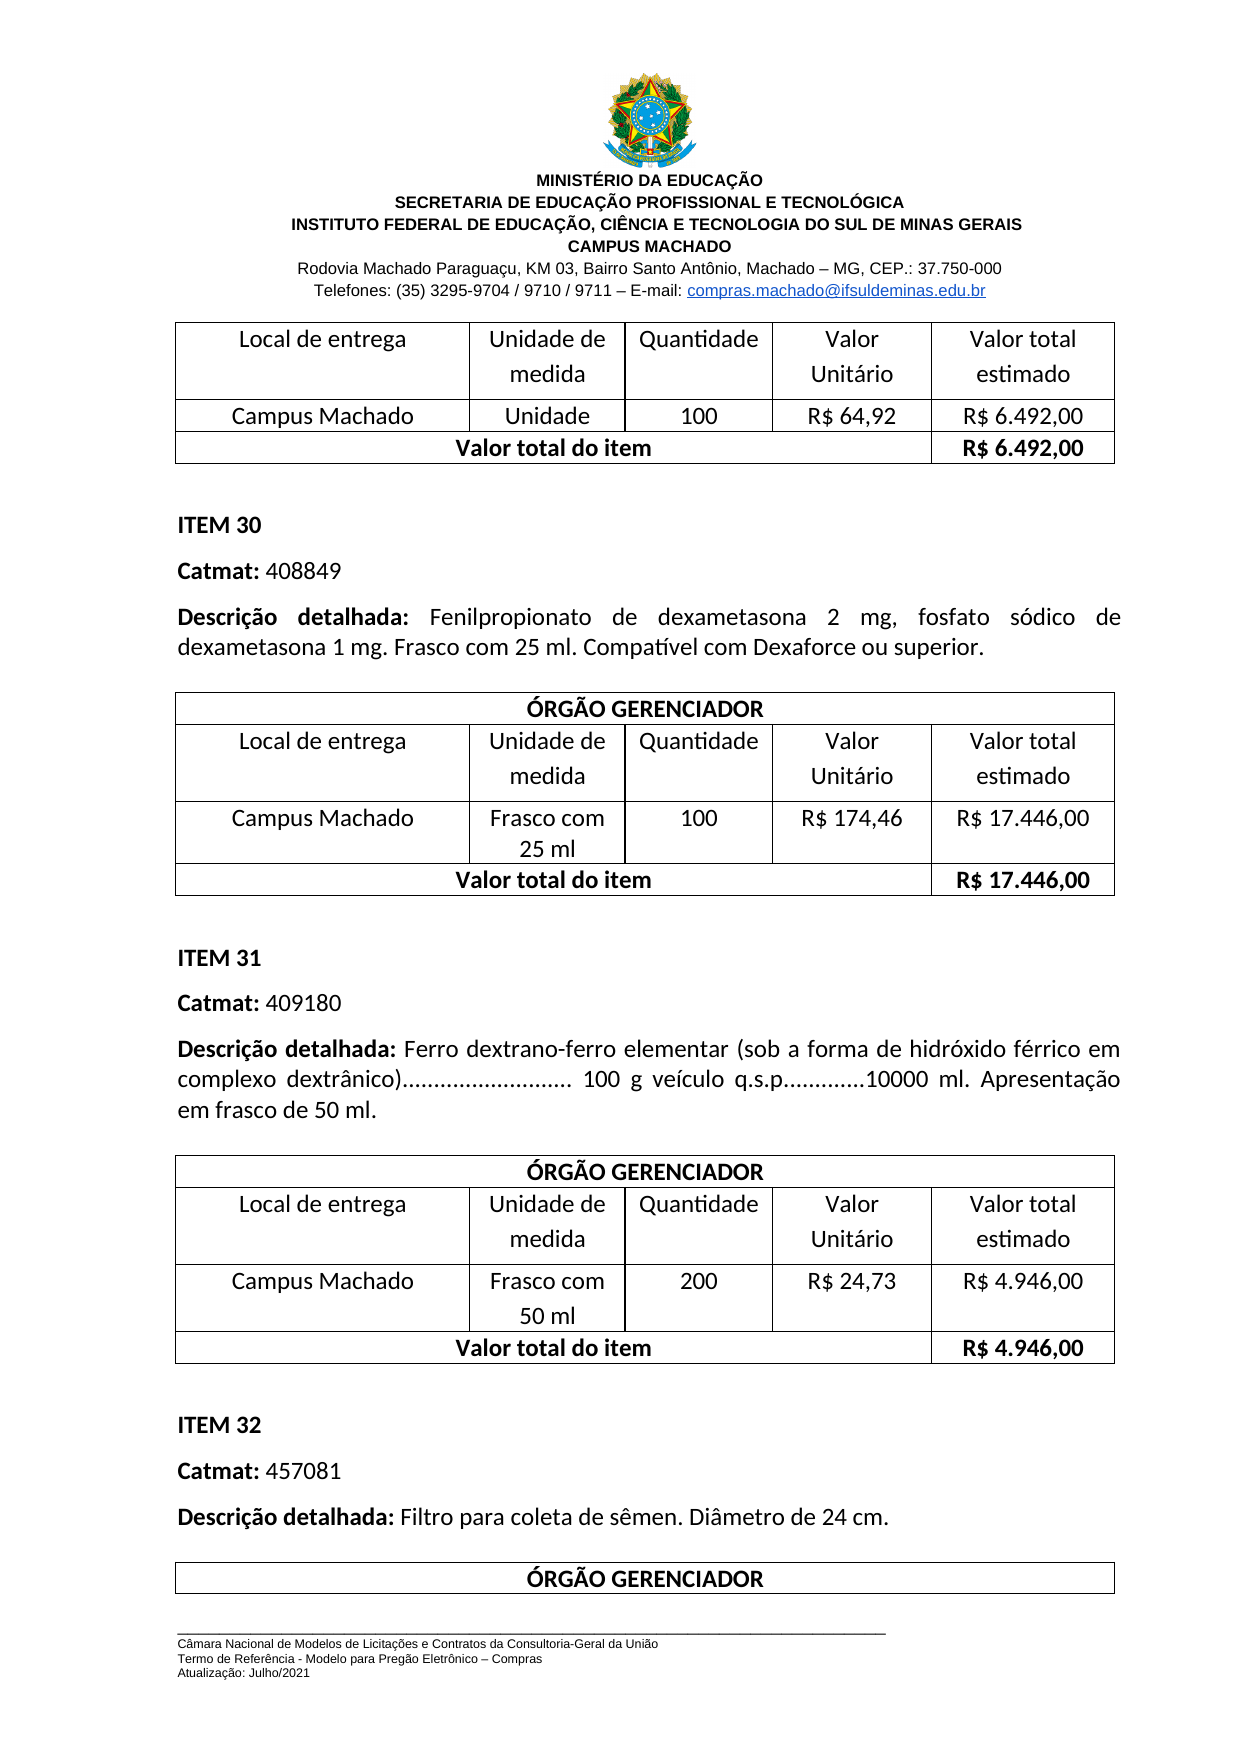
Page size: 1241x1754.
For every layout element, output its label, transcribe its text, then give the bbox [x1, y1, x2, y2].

table_cell R$ 6.492,00 [932, 400, 1114, 431]
text ITEM 30 [177, 509, 1122, 540]
text Descrição detalhada: Filtro para coleta de sêmen. Diâmetro de 24 cm. [177, 1501, 1122, 1531]
text Descrição detalhada: Ferro dextrano-ferro elementar (sob a forma de hidróxido férrico em complexo dextrânico)........................... 100 g veículo q.s.p.............10000 ml. Apresentação em frasco de 50 ml. [177, 1033, 1122, 1125]
picture [643, 163, 658, 168]
table_header ÓRGÃO GERENCIADOR [176, 693, 1114, 724]
table_cell Quantidade [626, 323, 772, 399]
text Catmat: 408849 [177, 555, 1122, 585]
table_header ÓRGÃO GERENCIADOR [176, 1563, 1114, 1593]
table_cell R$ 174,46 [773, 802, 931, 863]
table_cell Quantidade [626, 725, 772, 801]
table_cell Campus Machado [176, 802, 469, 863]
table_cell Unidade de medida [470, 323, 624, 399]
table_cell Campus Machado [176, 1265, 469, 1331]
table_cell R$ 24,73 [773, 1265, 931, 1331]
table_header ÓRGÃO GERENCIADOR [176, 1156, 1114, 1187]
table_cell Valor total estimado [932, 1188, 1114, 1264]
text Descrição detalhada: Fenilpropionato de dexametasona 2 mg, fosfato sódico de dexametasona 1 mg. Frasco com 25 ml. Compatível com Dexaforce ou superior. [177, 601, 1122, 662]
table_cell Unidade [470, 400, 624, 431]
table_cell 200 [626, 1265, 772, 1331]
text ITEM 32 [177, 1409, 1122, 1440]
table_cell Local de entrega [176, 323, 469, 399]
table_cell Unidade de medida [470, 725, 624, 801]
table_cell Valor total estimado [932, 725, 1114, 801]
table_cell R$ 17.446,00 [932, 864, 1114, 895]
table_cell Local de entrega [176, 725, 469, 801]
table_cell Valor total do item [176, 432, 931, 462]
table_cell 100 [626, 802, 772, 863]
table_cell Valor total do item [176, 864, 931, 895]
table_cell Campus Machado [176, 400, 469, 431]
table_cell R$ 4.946,00 [932, 1265, 1114, 1331]
table_cell Unidade de medida [470, 1188, 624, 1264]
table_cell Valor Unitário [773, 323, 931, 399]
table_cell Quantidade [626, 1188, 772, 1264]
table_cell Local de entrega [176, 1188, 469, 1264]
table_cell Frasco com 50 ml [470, 1265, 624, 1331]
picture [669, 149, 680, 155]
table_cell Valor Unitário [773, 725, 931, 801]
table_cell R$ 6.492,00 [932, 432, 1114, 462]
table_cell R$ 64,92 [773, 400, 931, 431]
picture [603, 73, 697, 168]
table_cell Valor Unitário [773, 1188, 931, 1264]
table_cell 100 [626, 400, 772, 431]
table_cell R$ 4.946,00 [932, 1332, 1114, 1362]
text Catmat: 457081 [177, 1455, 1122, 1485]
text Catmat: 409180 [177, 987, 1122, 1018]
table_cell Valor total do item [176, 1332, 931, 1362]
text ITEM 31 [177, 942, 1122, 972]
table_cell Valor total estimado [932, 323, 1114, 399]
table_cell Frasco com 25 ml [470, 802, 624, 863]
table_cell R$ 17.446,00 [932, 802, 1114, 863]
